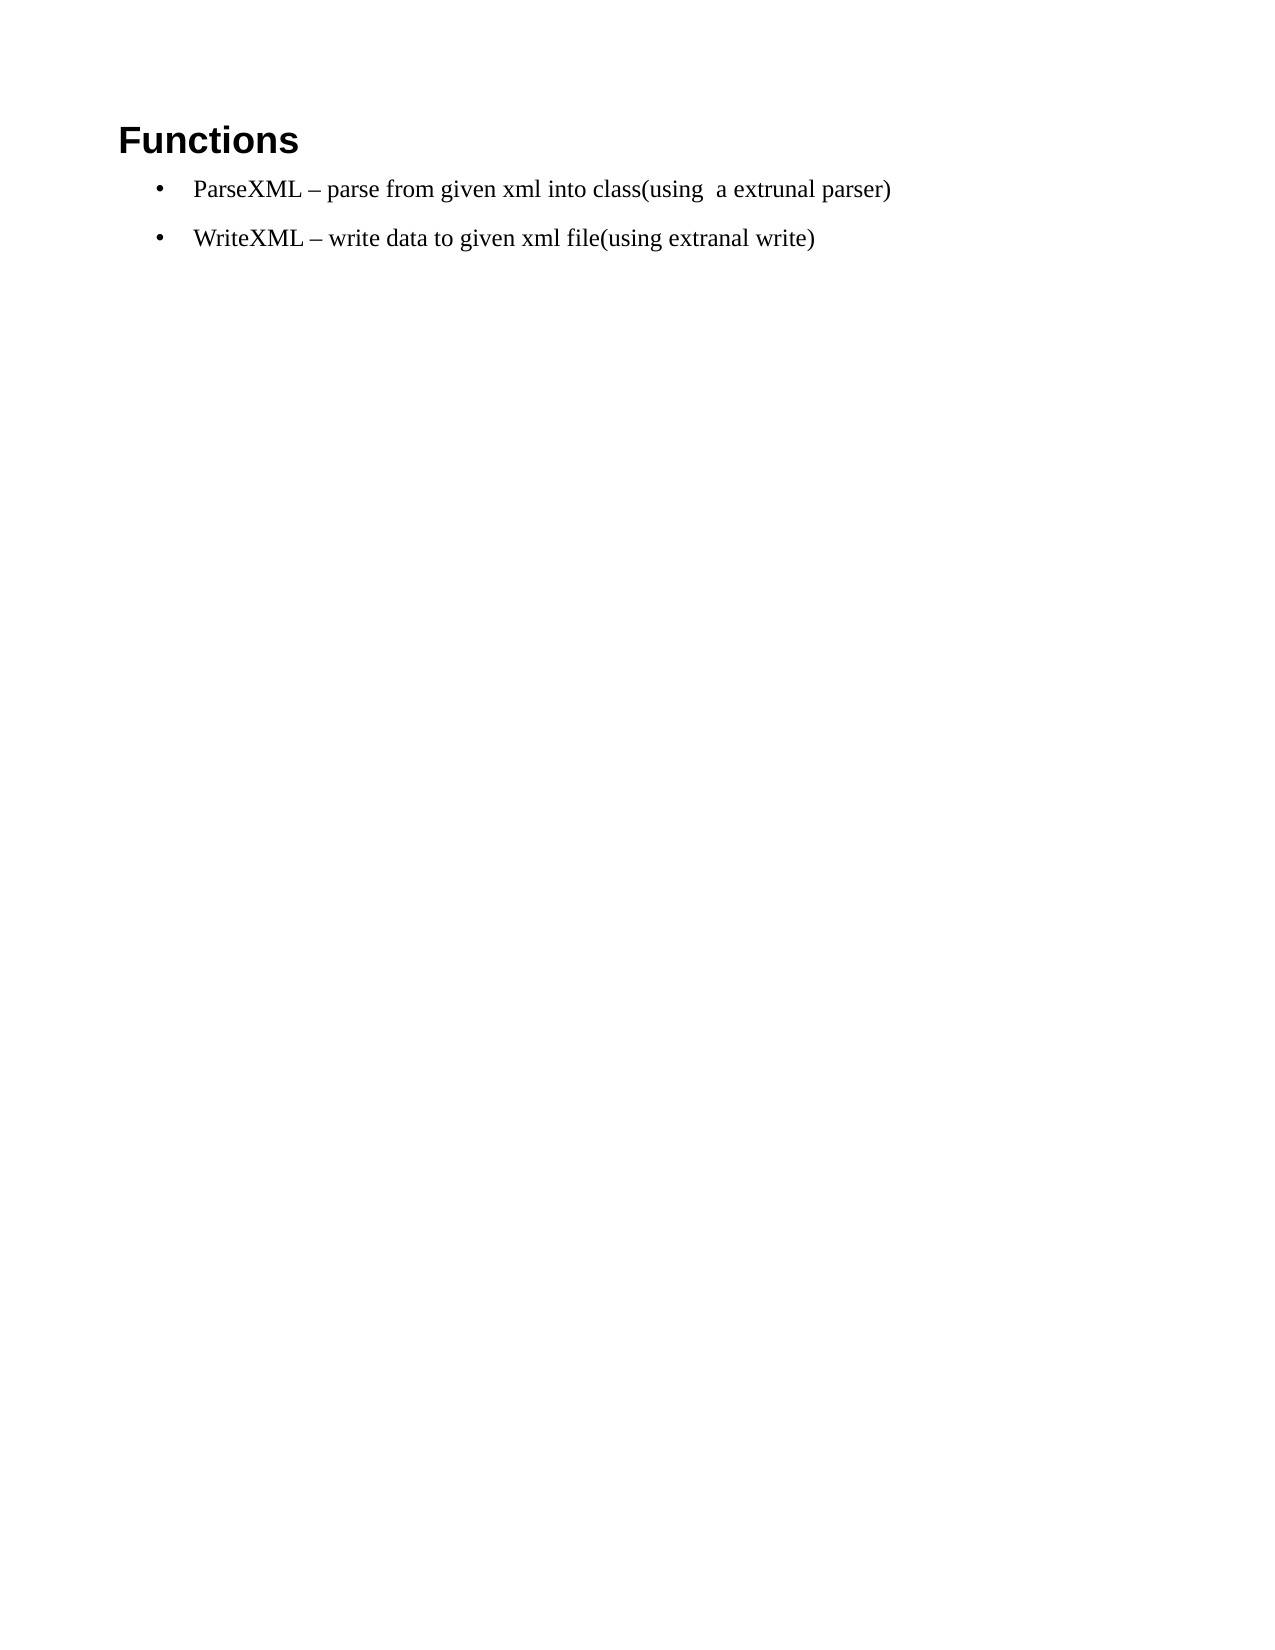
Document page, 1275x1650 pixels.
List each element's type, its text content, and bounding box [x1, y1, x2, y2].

list WriteXML – write data to given xml file(using extranal write) [156, 223, 1157, 252]
subtitle Functions [118, 118, 1157, 162]
list ParseXML – parse from given xml into class(using a extrunal parser) [156, 174, 1157, 203]
